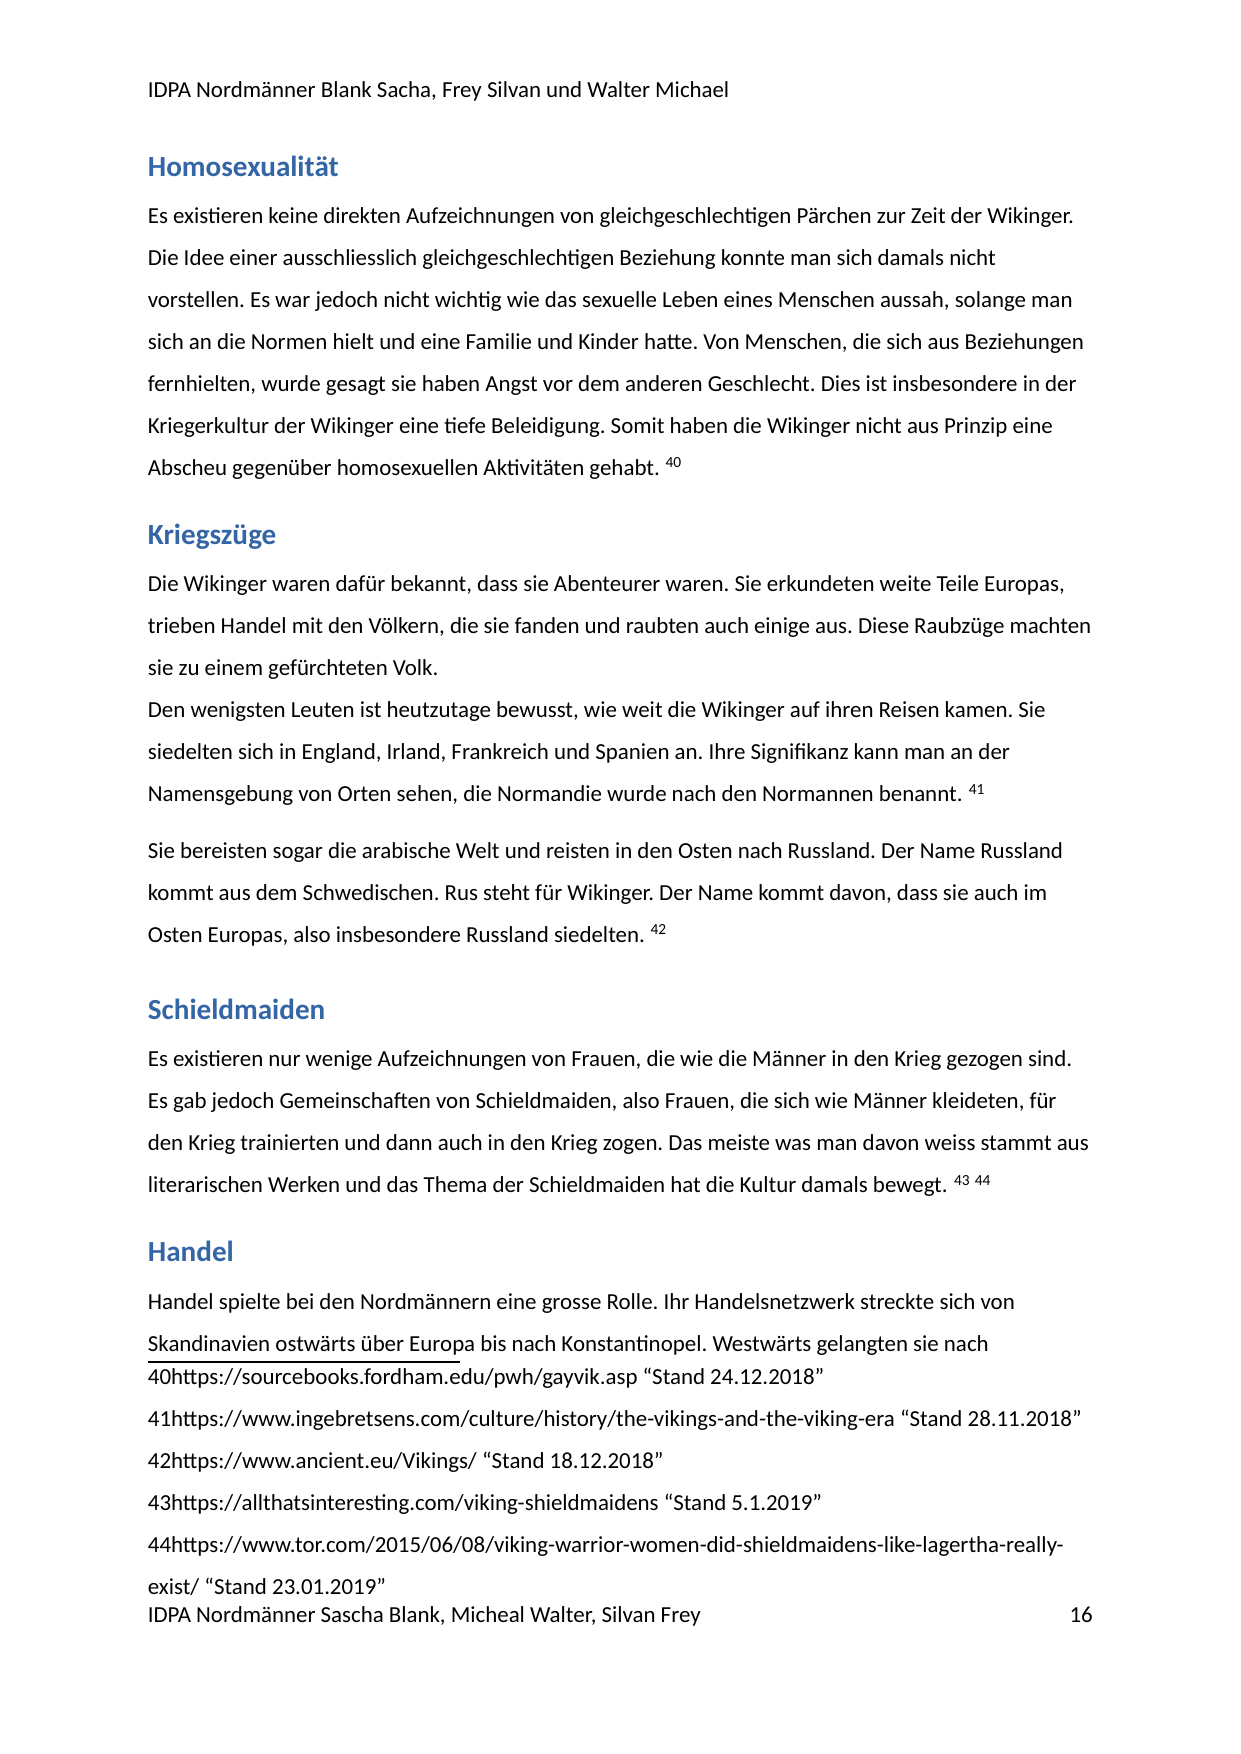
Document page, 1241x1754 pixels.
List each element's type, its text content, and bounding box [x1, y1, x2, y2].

text Handel spielte bei den Nordmännern eine grosse Rolle. Ihr Handelsnetzwerk streckte sich von Skandinavien ostwärts über Europa bis nach Konstantinopel. Westwärts gelangten sie nach [148, 1287, 1093, 1357]
text https://www.ingebretsens.com/culture/history/the-vikings-and-the-viking-era “Stand 28.11.2018” [148, 1404, 1093, 1432]
subtitle Homosexualität [148, 148, 1093, 183]
text Es existieren nur wenige Aufzeichnungen von Frauen, die wie die Männer in den Krieg gezogen sind. Es gab jedoch Gemeinschaften von Schieldmaiden, also Frauen, die sich wie Männer kleideten, für den Krieg trainierten und dann auch in den Krieg zogen. Das meiste was man davon weiss stammt aus literarischen Werken und das Thema der Schieldmaiden hat die Kultur damals bewegt. [148, 1044, 1093, 1198]
text Den wenigsten Leuten ist heutzutage bewusst, wie weit die Wikinger auf ihren Reisen kamen. Sie siedelten sich in England, Irland, Frankreich und Spanien an. Ihre Signifikanz kann man an der Namensgebung von Orten sehen, die Normandie wurde nach den Normannen benannt. [148, 695, 1093, 807]
text Die Wikinger waren dafür bekannt, dass sie Abenteurer waren. Sie erkundeten weite Teile Europas, trieben Handel mit den Völkern, die sie fanden und raubten auch einige aus. Diese Raubzüge machten sie zu einem gefürchteten Volk. [148, 569, 1093, 681]
text https://www.tor.com/2015/06/08/viking-warrior-women-did-shieldmaidens-like-lagertha-really-exist/ “Stand 23.01.2019” [148, 1530, 1093, 1600]
text Es existieren keine direkten Aufzeichnungen von gleichgeschlechtigen Pärchen zur Zeit der Wikinger. Die Idee einer ausschliesslich gleichgeschlechtigen Beziehung konnte man sich damals nicht vorstellen. Es war jedoch nicht wichtig wie das sexuelle Leben eines Menschen aussah, solange man sich an die Normen hielt und eine Familie und Kinder hatte. Von Menschen, die sich aus Beziehungen fernhielten, wurde gesagt sie haben Angst vor dem anderen Geschlecht. Dies ist insbesondere in der Kriegerkultur der Wikinger eine tiefe Beleidigung. Somit haben die Wikinger nicht aus Prinzip eine Abscheu gegenüber homosexuellen Aktivitäten gehabt. [148, 201, 1093, 481]
text https://sourcebooks.fordham.edu/pwh/gayvik.asp “Stand 24.12.2018” [148, 1362, 1093, 1391]
subtitle Schieldmaiden [148, 991, 1093, 1027]
text https://allthatsinteresting.com/viking-shieldmaidens “Stand 5.1.2019” [148, 1488, 1093, 1516]
subtitle Handel [148, 1233, 1093, 1269]
text https://www.ancient.eu/Vikings/ “Stand 18.12.2018” [148, 1446, 1093, 1474]
subtitle Kriegszüge [148, 516, 1093, 551]
text Sie bereisten sogar die arabische Welt und reisten in den Osten nach Russland. Der Name Russland kommt aus dem Schwedischen. Rus steht für Wikinger. Der Name kommt davon, dass sie auch im Osten Europas, also insbesondere Russland siedelten. [148, 836, 1093, 948]
